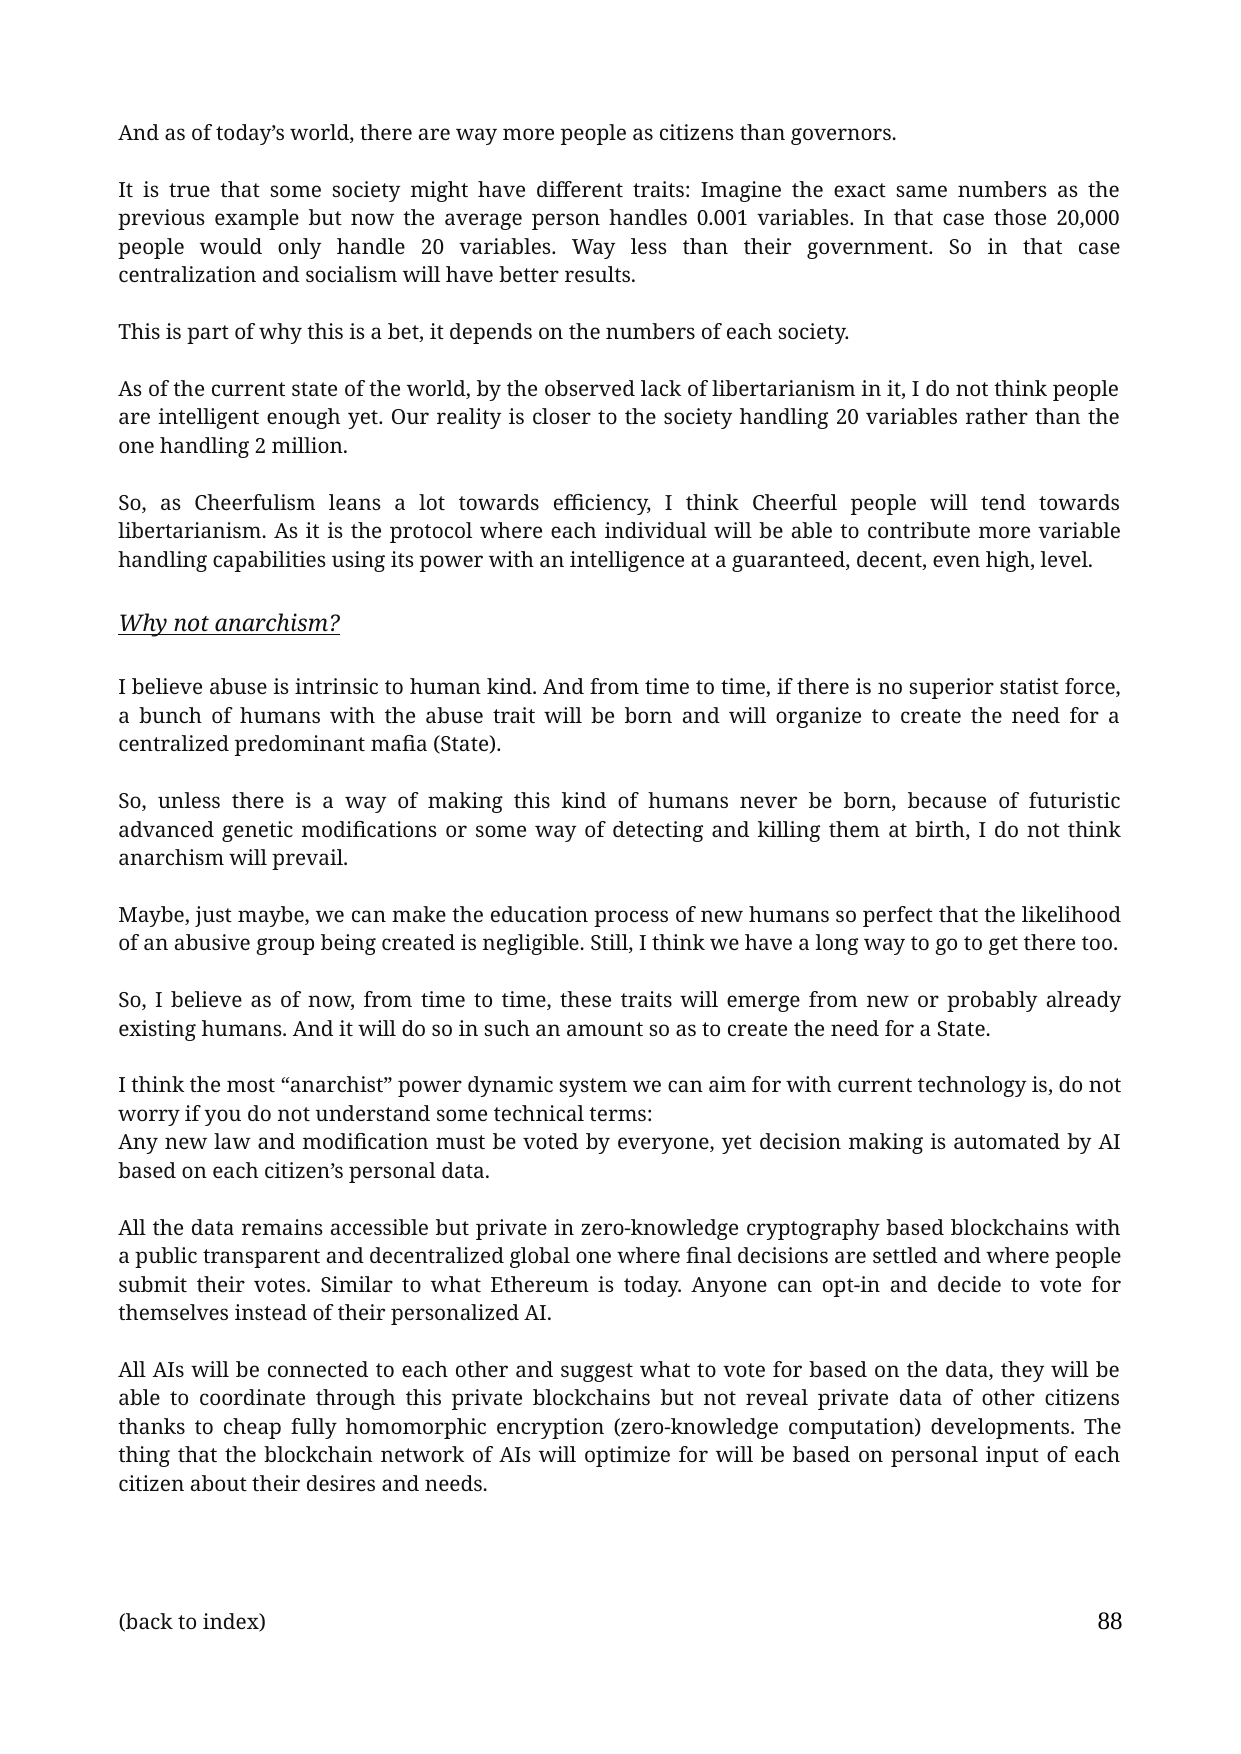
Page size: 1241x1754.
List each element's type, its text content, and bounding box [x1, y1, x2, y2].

text So, I believe as of now, from time to time, these traits will emerge from new or probably already existing humans. And it will do so in such an amount so as to create the need for a State. [118, 985, 1122, 1042]
text All AIs will be connected to each other and suggest what to vote for based on the data, they will be able to coordinate through this private blockchains but not reveal private data of other citizens thanks to cheap fully homomorphic encryption (zero-knowledge computation) developments. The thing that the blockchain network of AIs will optimize for will be based on personal input of each citizen about their desires and needs. [118, 1355, 1122, 1497]
text So, as Cheerfulism leans a lot towards efficiency, I think Cheerful people will tend towards libertarianism. As it is the protocol where each individual will be able to contribute more variable handling capabilities using its power with an intelligence at a guaranteed, decent, even high, level. [118, 488, 1122, 573]
text And as of today’s world, there are way more people as citizens than governors. [118, 118, 1122, 147]
text Any new law and modification must be voted by everyone, yet decision making is automated by AI based on each citizen’s personal data. [118, 1127, 1122, 1184]
text It is true that some society might have different traits: Imagine the exact same numbers as the previous example but now the average person handles 0.001 variables. In that case those 20,000 people would only handle 20 variables. Way less than their government. So in that case centralization and socialism will have better results. [118, 175, 1122, 289]
text I think the most “anarchist” power dynamic system we can aim for with current technology is, do not worry if you do not understand some technical terms: [118, 1071, 1122, 1127]
text I believe abuse is intrinsic to human kind. And from time to time, if there is no superior statist force, a bunch of humans with the abuse trait will be born and will organize to create the need for a centralized predominant mafia (State). [118, 672, 1122, 758]
text So, unless there is a way of making this kind of humans never be born, because of futuristic advanced genetic modifications or some way of detecting and killing them at birth, I do not think anarchism will prevail. [118, 786, 1122, 872]
text As of the current state of the world, by the observed lack of libertarianism in it, I do not think people are intelligent enough yet. Our reality is closer to the society handling 20 variables rather than the one handling 2 million. [118, 374, 1122, 459]
text All the data remains accessible but private in zero-knowledge cryptography based blockchains with a public transparent and decentralized global one where final decisions are settled and where people submit their votes. Similar to what Ethereum is today. Anyone can opt-in and decide to vote for themselves instead of their personalized AI. [118, 1213, 1122, 1327]
text Why not anarchism? [118, 607, 1122, 638]
text This is part of why this is a bet, it depends on the numbers of each society. [118, 317, 1122, 346]
text Maybe, just maybe, we can make the education process of new humans so perfect that the likelihood of an abusive group being created is negligible. Still, I think we have a long way to go to get there too. [118, 900, 1122, 957]
